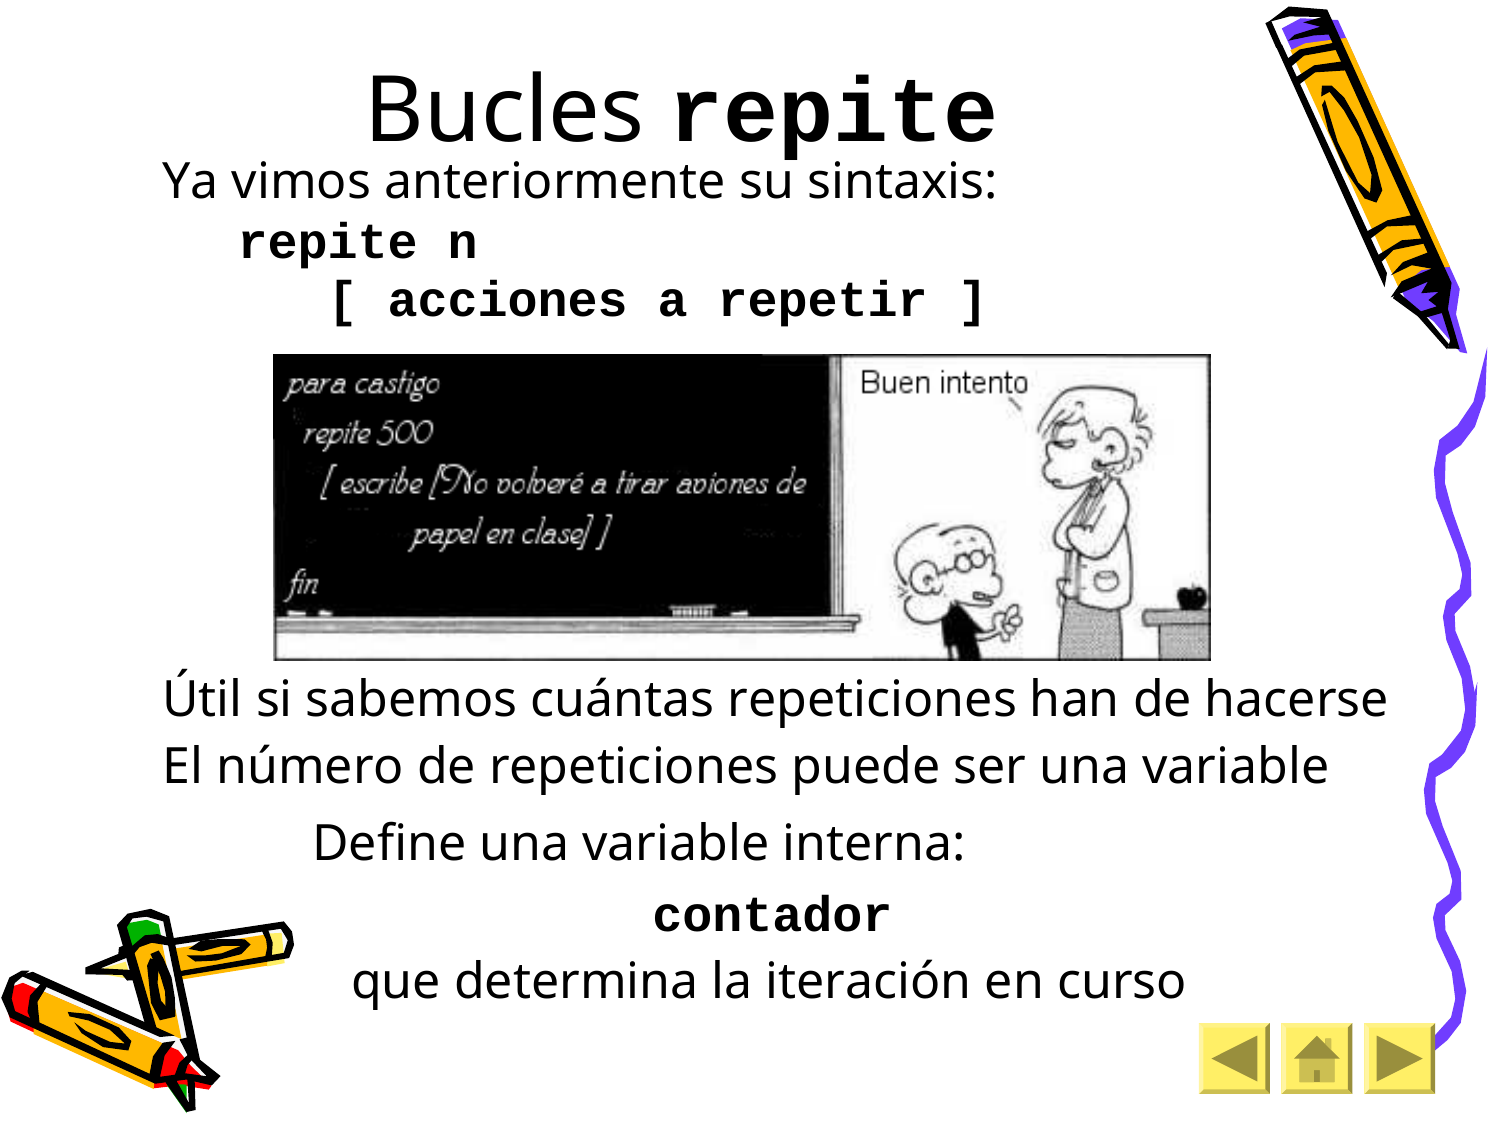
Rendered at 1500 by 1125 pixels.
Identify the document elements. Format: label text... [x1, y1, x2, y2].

title Bucles repite [118, 26, 1246, 178]
text_box [1200, 1023, 1270, 1094]
picture [273, 354, 1211, 661]
text_box [1283, 1023, 1353, 1094]
list Ya vimos anteriormente su sintaxis: repite n [ acciones a repetir ] Útil si sabemos cuántas repeticiones han de hacerse El número de repeticiones puede ser una variable Define una variable interna: contador que determina la iteración en curso [147, 147, 1411, 1104]
text_box [1366, 1023, 1436, 1094]
